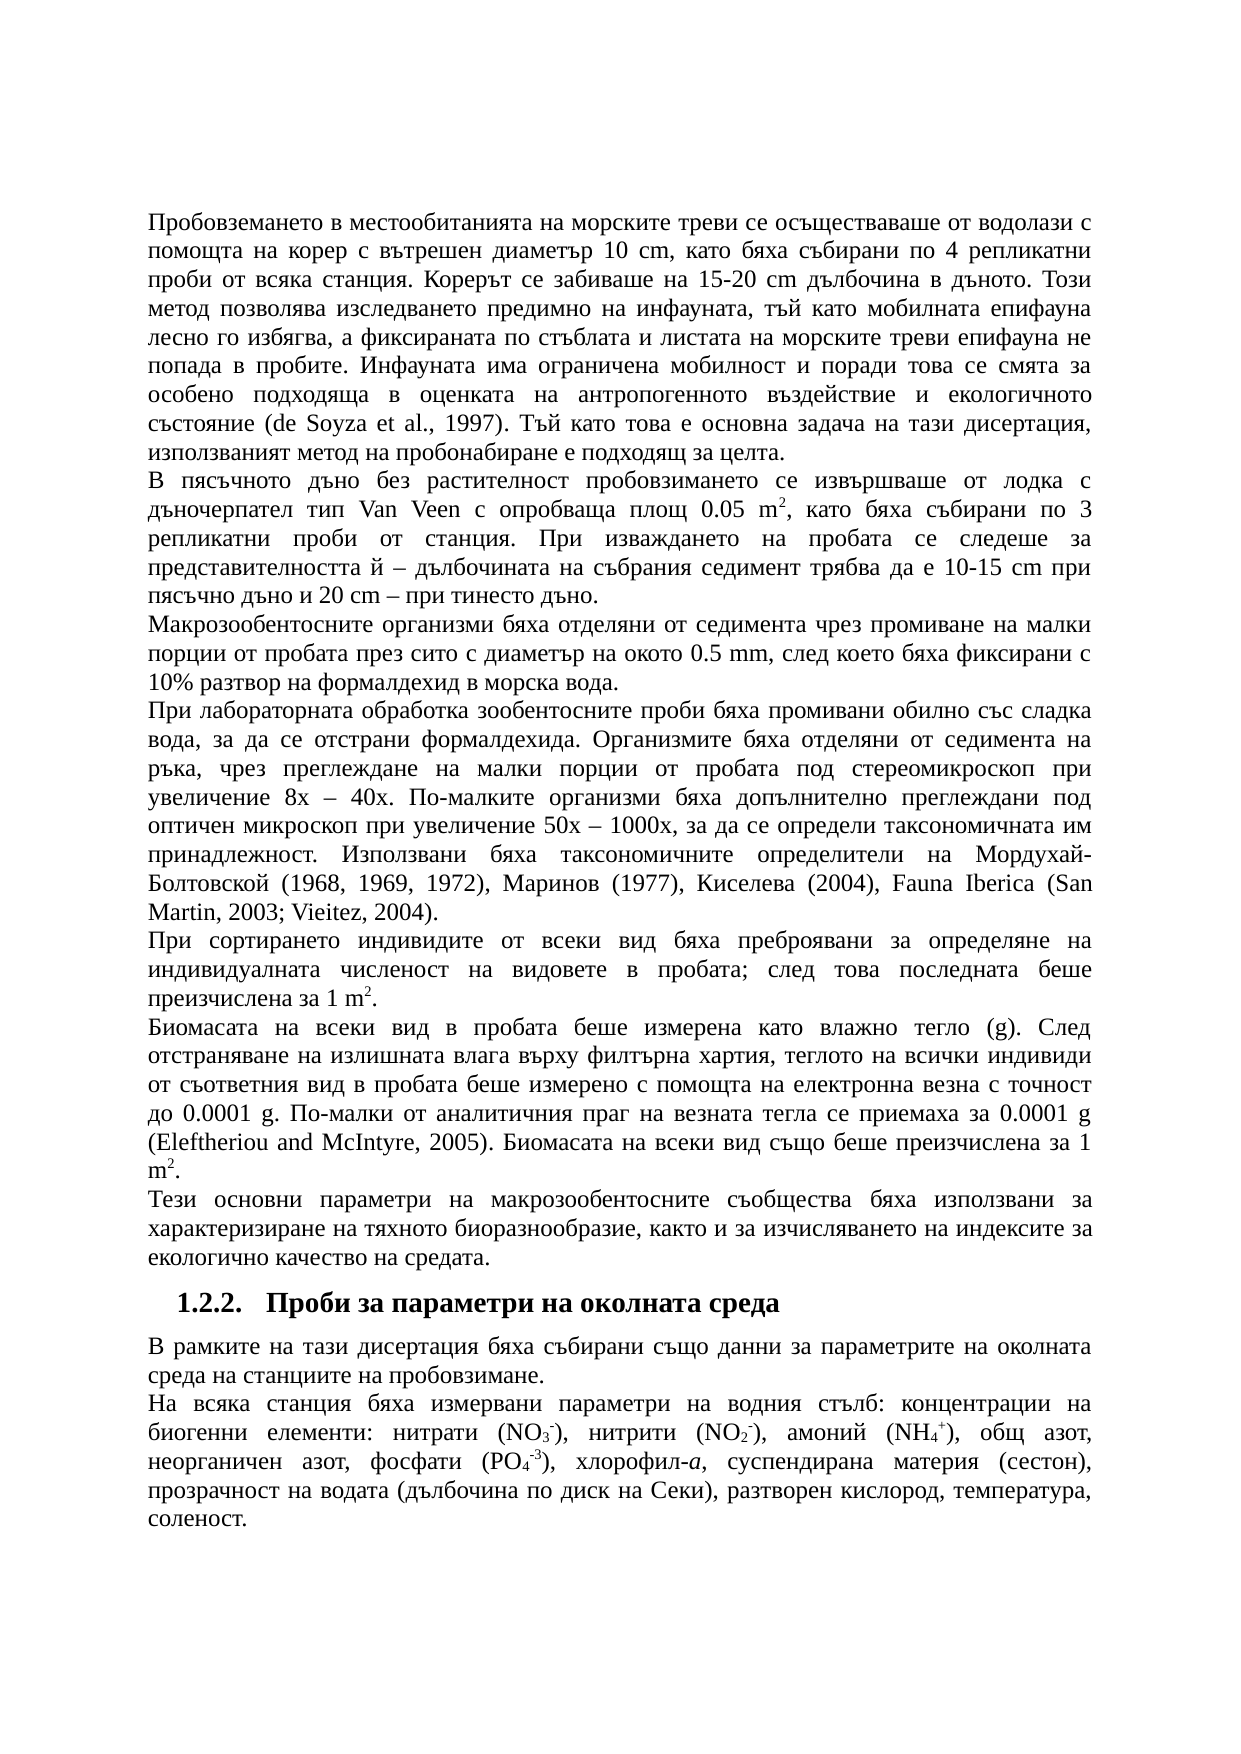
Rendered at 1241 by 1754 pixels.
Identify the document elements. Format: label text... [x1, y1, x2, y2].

text Тези основни параметри на макрозообентосните съобщества бяха използвани за характеризиране на тяхното биоразнообразие, както и за изчисляването на индексите за екологично качество на средата. [148, 1184, 1093, 1270]
text В рамките на тази дисертация бяха събирани също данни за параметрите на околната среда на станциите на пробовзимане. [148, 1331, 1093, 1388]
text При лабораторната обработка зообентосните проби бяха промивани обилно със сладка вода, за да се отстрани формалдехида. Организмите бяха отделяни от седимента на ръка, чрез преглеждане на малки порции от пробата под стереомикроскоп при увеличение 8х – 40х. По-малките организми бяха допълнително преглеждани под оптичен микроскоп при увеличение 50х – 1000х, за да се определи таксономичната им принадлежност. Използвани бяха таксономичните определители на Мордухай-Болтовской (1968, 1969, 1972), Маринов (1977), Киселева (2004), Fauna Iberica (San Martin, 2003; Vieitez, 2004). [148, 695, 1093, 925]
text Пробовземането в местообитанията на морските треви се осъществаваше от водолази с помощта на корер с вътрешен диаметър 10 cm, като бяха събирани по 4 репликатни проби от всяка станция. Корерът се забиваше на 15-20 cm дълбочина в дъното. Този метод позволява изследването предимно на инфауната, тъй като мобилната епифауна лесно го избягва, а фиксираната по стъблата и листата на морските треви епифауна не попада в пробите. Инфауната има ограничена мобилност и поради това се смята за особено подходяща в оценката на антропогенното въздействие и екологичното състояние (de Soyza et al., 1997). Тъй като това е основна задача на тази дисертация, използваният метод на пробонабиране е подходящ за целта. [148, 207, 1093, 465]
text При сортирането индивидите от всеки вид бяха преброявани за определяне на индивидуалната численост на видовете в пробата; след това последната беше преизчислена за 1 m2. [148, 925, 1093, 1012]
text В пясъчното дъно без растителност пробовзимането се извършваше от лодка с дъночерпател тип Van Veen с опробваща площ 0.05 m2, като бяха събирани по 3 репликатни проби от станция. При изваждането на пробата се следеше за представителността й – дълбочината на събрания седимент трябва да е 10-15 cm при пясъчно дъно и 20 cm – при тинесто дъно. [148, 465, 1093, 609]
text Макрозообентосните организми бяха отделяни от седимента чрез промиване на малки порции от пробата през сито с диаметър на окото 0.5 mm, след което бяха фиксирани с 10% разтвор на формалдехид в морска вода. [148, 609, 1093, 695]
text Биомасата на всеки вид в пробата беше измерена като влажно тегло (g). След отстраняване на излишната влага върху филтърна хартия, теглото на всички индивиди от съответния вид в пробата беше измерено с помощта на електронна везна с точност до 0.0001 g. По-малки от аналитичния праг на везната тегла се приемаха за 0.0001 g (Eleftheriou and McIntyre, 2005). Биомасата на всеки вид също беше преизчислена за 1 m2. [148, 1012, 1093, 1184]
subtitle Проби за параметри на околната среда [242, 1285, 1093, 1318]
text На всяка станция бяха измервани параметри на водния стълб: концентрации на биогенни елементи: нитрати (NO3-), нитрити (NO2-), амоний (NH4+), общ азот, неорганичен азот, фосфати (PO4-3), хлорофил-а, суспендирана материя (сестон), прозрачност на водата (дълбочина по диск на Секи), разтворен кислород, температура, соленост. [148, 1388, 1093, 1532]
